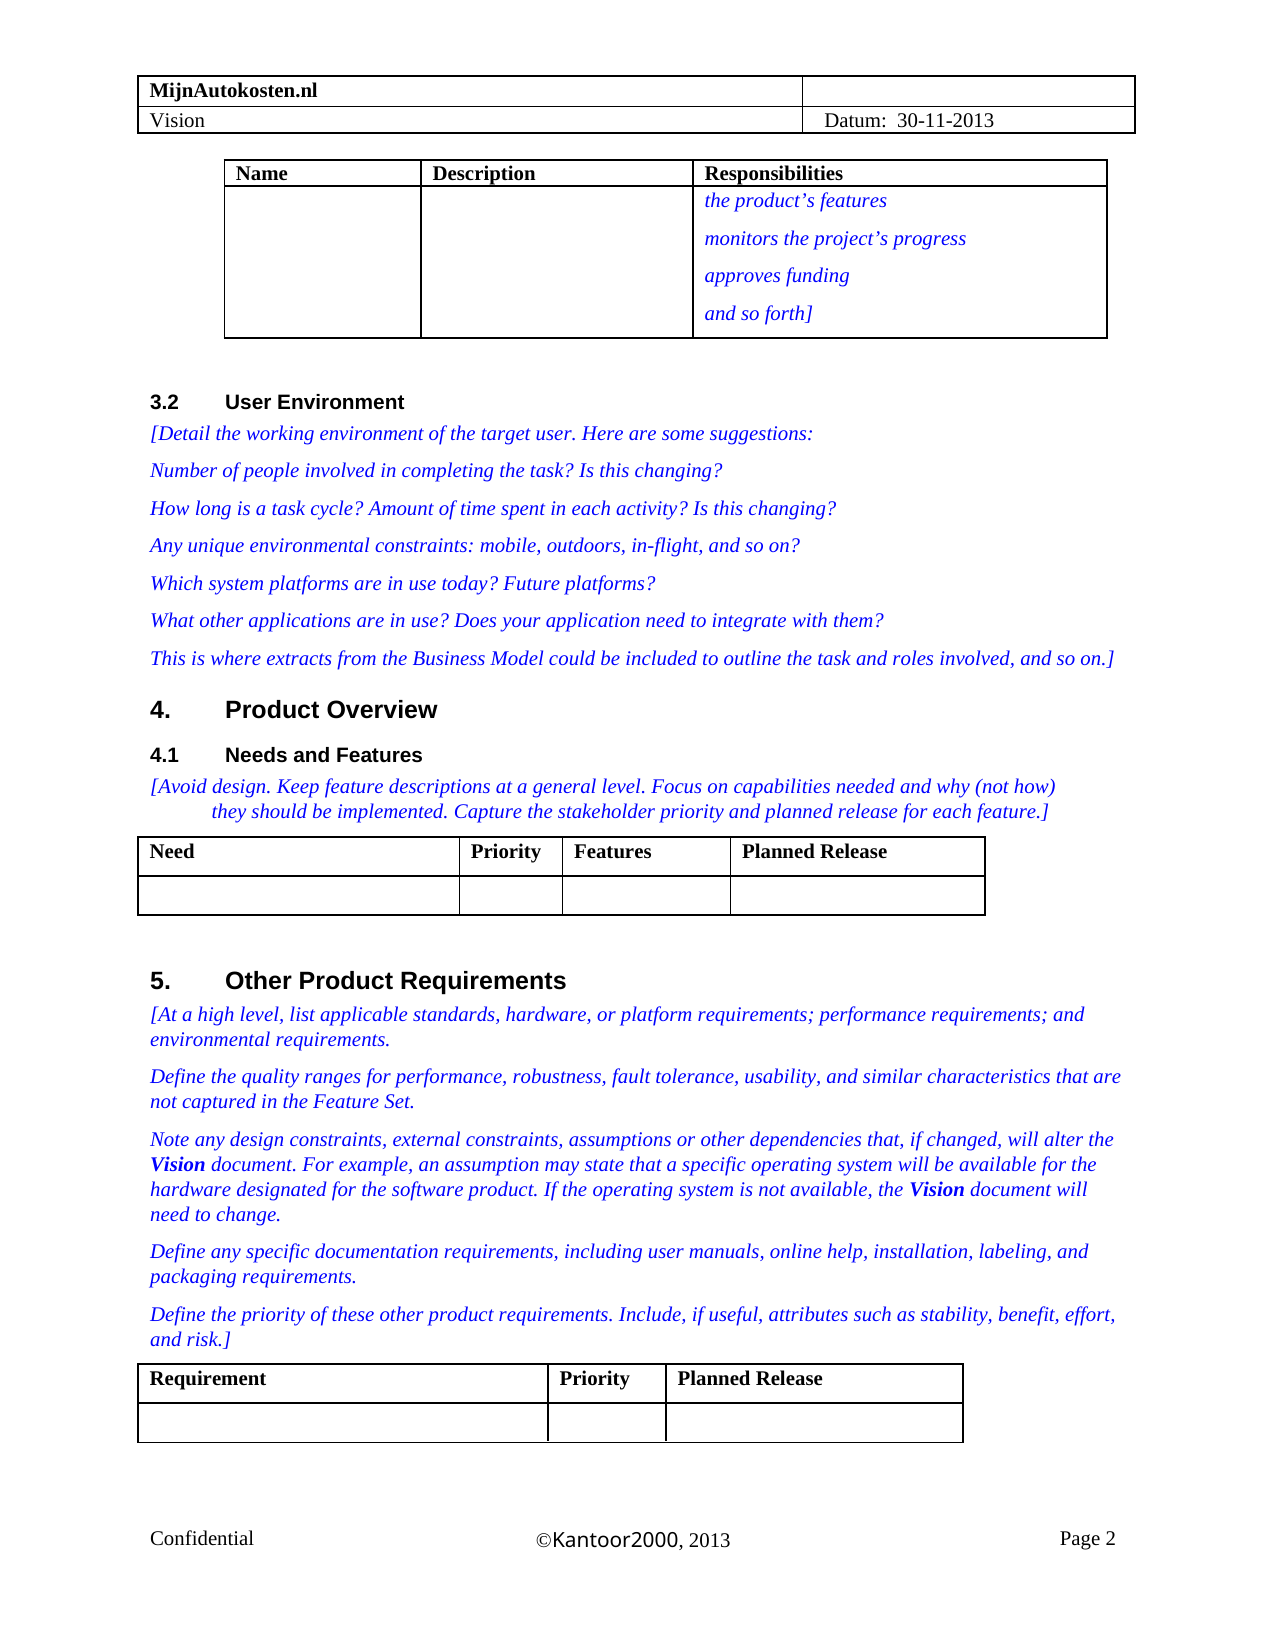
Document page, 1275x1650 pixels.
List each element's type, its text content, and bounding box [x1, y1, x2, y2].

text This is where extracts from the Business Model could be included to outline the task and roles involved, and so on.] [150, 645, 1125, 670]
table_header Name [225, 161, 420, 185]
subtitle Needs and Features [150, 742, 1125, 767]
subtitle Other Product Requirements [150, 966, 1125, 994]
table_cell [139, 1404, 547, 1441]
table_cell [549, 1404, 665, 1441]
table_header Planned Release [731, 838, 984, 875]
subtitle User Environment [150, 388, 1125, 413]
table_header Priority [549, 1365, 665, 1402]
text How long is a task cycle? Amount of time spent in each activity? Is this changing? [150, 495, 1125, 520]
subtitle Product Overview [150, 695, 1125, 723]
table_cell [422, 187, 692, 337]
table_header Description [422, 161, 692, 185]
table_header Priority [460, 838, 562, 875]
table_header Features [563, 838, 730, 875]
text Define the priority of these other product requirements. Include, if useful, attributes such as stability, benefit, effort, and risk.] [150, 1301, 1125, 1351]
table_cell [731, 877, 984, 914]
table_header Planned Release [667, 1365, 962, 1402]
table_header Need [139, 838, 459, 875]
text Define the quality ranges for performance, robustness, fault tolerance, usability, and similar characteristics that are not captured in the Feature Set. [150, 1063, 1125, 1113]
text What other applications are in use? Does your application need to integrate with them? [150, 607, 1125, 632]
table_cell [139, 877, 459, 914]
table_cell [667, 1404, 962, 1441]
text [At a high level, list applicable standards, hardware, or platform requirements; performance requirements; and environmental requirements. [150, 1001, 1125, 1051]
text Number of people involved in completing the task? Is this changing? [150, 457, 1125, 482]
text Any unique environmental constraints: mobile, outdoors, in-flight, and so on? [150, 532, 1125, 557]
text [Detail the working environment of the target user. Here are some suggestions: [150, 420, 1125, 445]
text Which system platforms are in use today? Future platforms? [150, 570, 1125, 595]
table_cell [460, 877, 562, 914]
table_cell the product’s features monitors the project’s progress approves funding and so forth] [694, 187, 1106, 337]
table_header Responsibilities [694, 161, 1106, 185]
table_header Requirement [139, 1365, 547, 1402]
table_cell [225, 187, 420, 337]
text Note any design constraints, external constraints, assumptions or other dependencies that, if changed, will alter the Vision document. For example, an assumption may state that a specific operating system will be available for the hardware designated for the software product. If the operating system is not available, the Vision document will need to change. [150, 1126, 1125, 1226]
table_cell [563, 877, 730, 914]
text [Avoid design. Keep feature descriptions at a general level. Focus on capabilities needed and why (not how) they should be implemented. Capture the stakeholder priority and planned release for each feature.] [150, 773, 1125, 823]
text Define any specific documentation requirements, including user manuals, online help, installation, labeling, and packaging requirements. [150, 1238, 1125, 1288]
